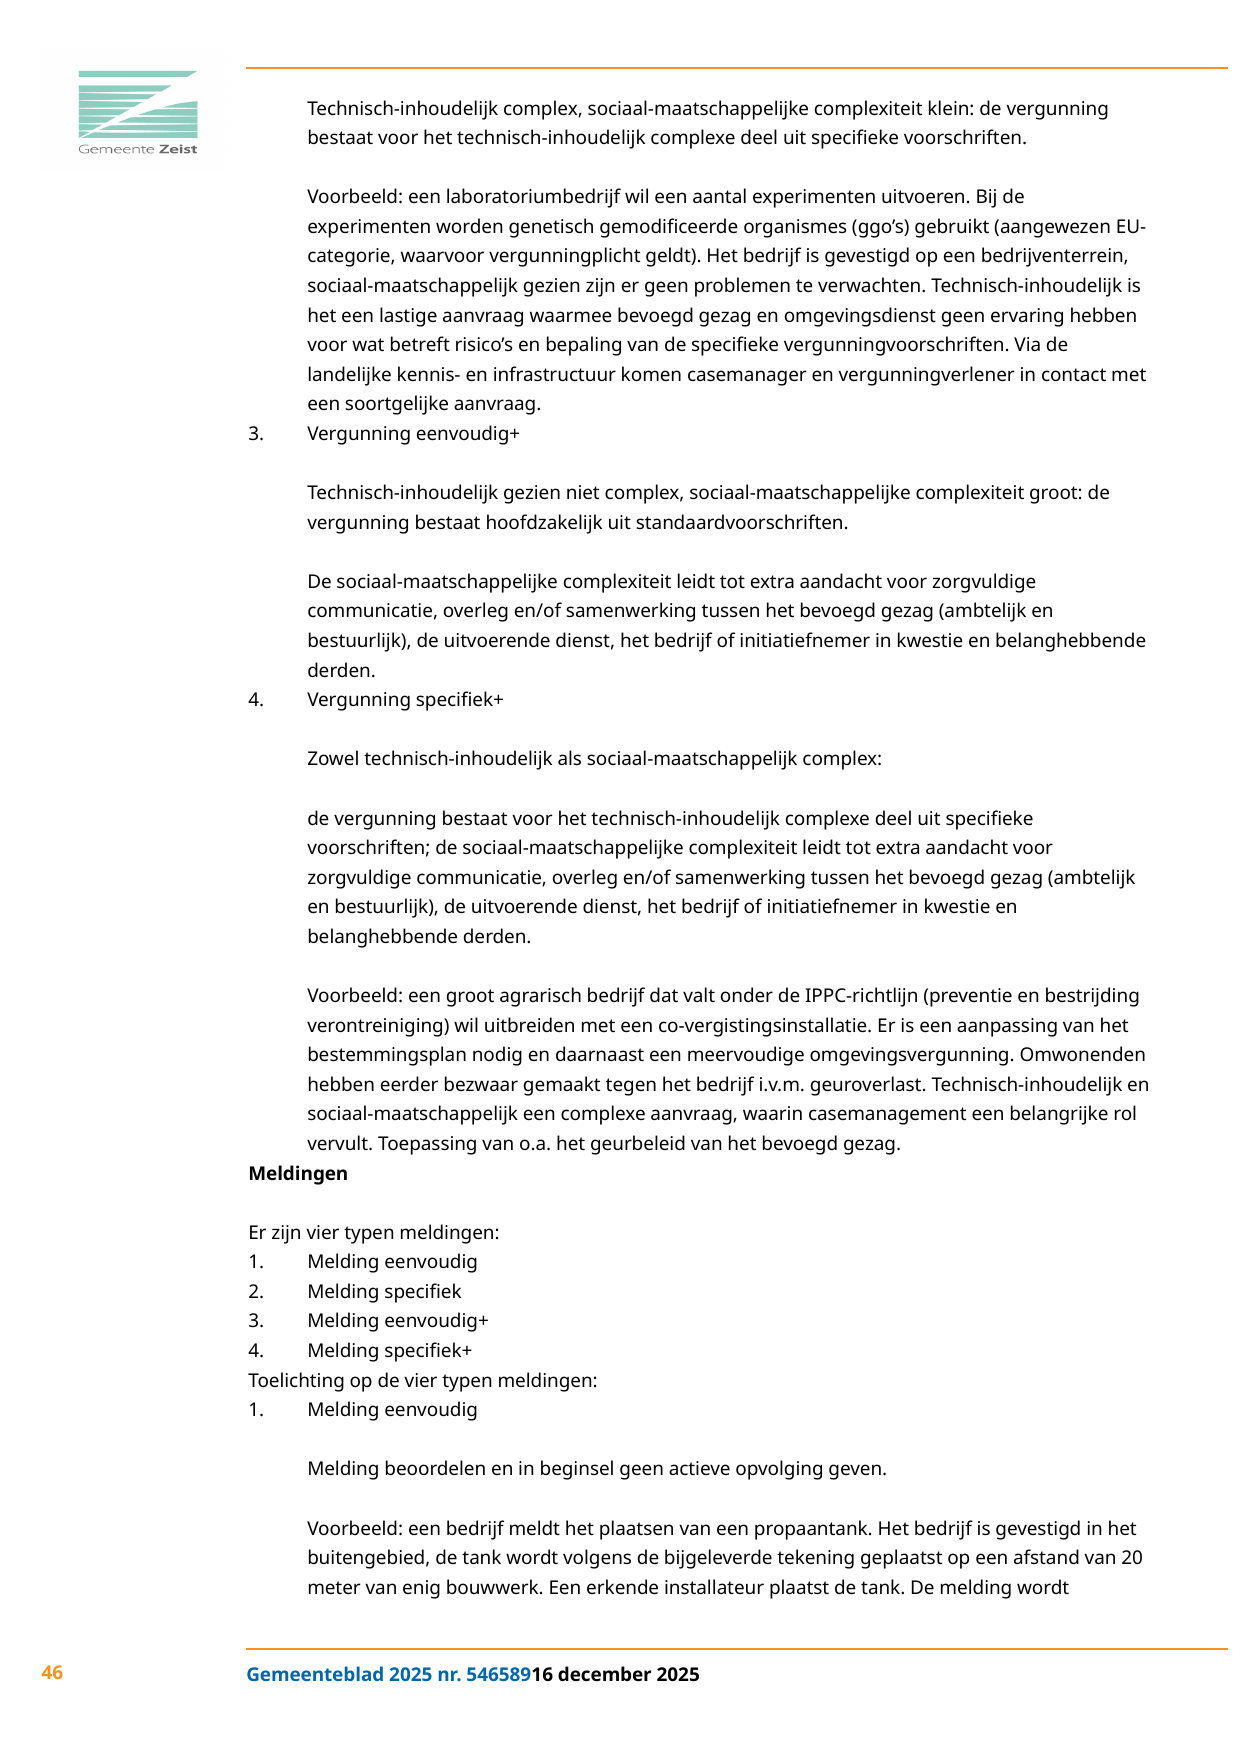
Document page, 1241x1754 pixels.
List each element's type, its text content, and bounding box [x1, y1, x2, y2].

list Zowel technisch-inhoudelijk als sociaal-maatschappelijk complex: [248, 746, 1152, 771]
text Er zijn vier typen meldingen: [248, 1219, 1152, 1245]
text Meldingen [248, 1160, 1152, 1186]
picture [41, 47, 231, 172]
list Voorbeeld: een groot agrarisch bedrijf dat valt onder de IPPC-richtlijn (preventie en bestrijding verontreiniging) wil uitbreiden met een co-vergistingsinstallatie. Er is een aanpassing van het bestemmingsplan nodig en daarnaast een meervoudige omgevingsvergunning. Omwonenden hebben eerder bezwaar gemaakt tegen het bedrijf i.v.m. geuroverlast. Technisch-inhoudelijk en sociaal-maatschappelijk een complexe aanvraag, waarin casemanagement een belangrijke rol vervult. Toepassing van o.a. het geurbeleid van het bevoegd gezag. [248, 982, 1152, 1156]
list Melding eenvoudig [248, 1396, 1152, 1422]
list Technisch-inhoudelijk complex, sociaal-maatschappelijke complexiteit klein: de vergunning bestaat voor het technisch-inhoudelijk complexe deel uit specifieke voorschriften. [248, 95, 1152, 150]
list Melding eenvoudig [248, 1248, 1152, 1274]
list Melding specifiek+ [248, 1337, 1152, 1363]
list de vergunning bestaat voor het technisch-inhoudelijk complexe deel uit specifieke voorschriften; de sociaal-maatschappelijke complexiteit leidt tot extra aandacht voor zorgvuldige communicatie, overleg en/of samenwerking tussen het bevoegd gezag (ambtelijk en bestuurlijk), de uitvoerende dienst, het bedrijf of initiatiefnemer in kwestie en belanghebbende derden. [248, 805, 1152, 949]
list Voorbeeld: een bedrijf meldt het plaatsen van een propaantank. Het bedrijf is gevestigd in het buitengebied, de tank wordt volgens de bijgeleverde tekening geplaatst op een afstand van 20 meter van enig bouwwerk. Een erkende installateur plaatst de tank. De melding wordt [248, 1515, 1152, 1600]
list Vergunning eenvoudig+ [248, 420, 1152, 446]
list Vergunning specifiek+ [248, 686, 1152, 712]
list De sociaal-maatschappelijke complexiteit leidt tot extra aandacht voor zorgvuldige communicatie, overleg en/of samenwerking tussen het bevoegd gezag (ambtelijk en bestuurlijk), de uitvoerende dienst, het bedrijf of initiatiefnemer in kwestie en belanghebbende derden. [248, 568, 1152, 683]
list Melding eenvoudig+ [248, 1308, 1152, 1333]
text Toelichting op de vier typen meldingen: [248, 1367, 1152, 1393]
list Technisch-inhoudelijk gezien niet complex, sociaal-maatschappelijke complexiteit groot: de vergunning bestaat hoofdzakelijk uit standaardvoorschriften. [248, 479, 1152, 535]
list Voorbeeld: een laboratoriumbedrijf wil een aantal experimenten uitvoeren. Bij de experimenten worden genetisch gemodificeerde organismes (ggo’s) gebruikt (aangewezen EU-categorie, waarvoor vergunningplicht geldt). Het bedrijf is gevestigd op een bedrijventerrein, sociaal-maatschappelijk gezien zijn er geen problemen te verwachten. Technisch-inhoudelijk is het een lastige aanvraag waarmee bevoegd gezag en omgevingsdienst geen ervaring hebben voor wat betreft risico’s en bepaling van de specifieke vergunningvoorschriften. Via de landelijke kennis- en infrastructuur komen casemanager en vergunningverlener in contact met een soortgelijke aanvraag. [248, 183, 1152, 416]
list Melding specifiek [248, 1278, 1152, 1304]
list Melding beoordelen en in beginsel geen actieve opvolging geven. [248, 1456, 1152, 1481]
